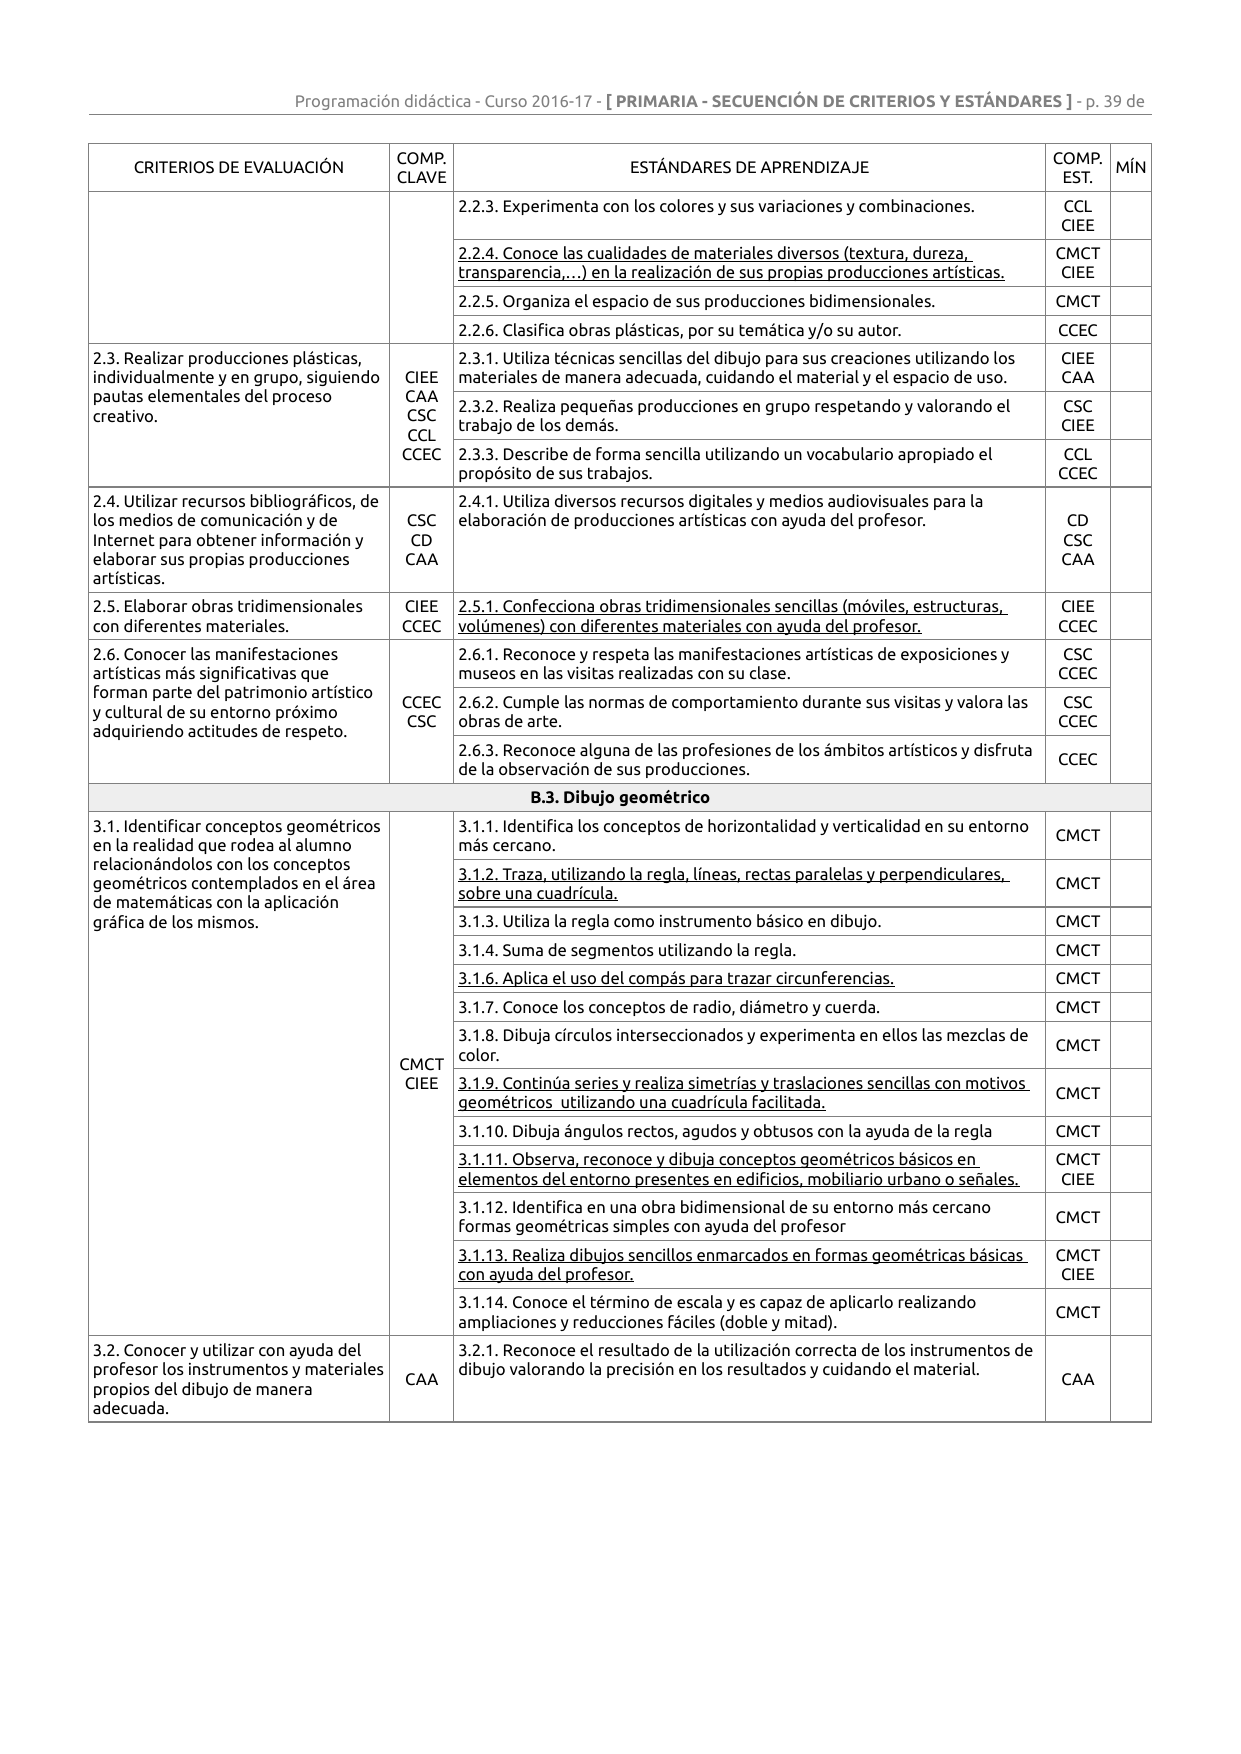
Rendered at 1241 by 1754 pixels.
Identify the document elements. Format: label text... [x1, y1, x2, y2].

table_cell [1111, 287, 1151, 315]
table_cell [1111, 812, 1151, 859]
table_cell 2.3.3. Describe de forma sencilla utilizando un vocabulario apropiado el propósito de sus trabajos. [454, 440, 1045, 486]
table_cell CMCT [1046, 287, 1110, 315]
table_cell [1111, 860, 1151, 906]
table_cell 2.2.5. Organiza el espacio de sus producciones bidimensionales. [454, 287, 1045, 315]
table_cell [1111, 1289, 1151, 1335]
table_cell [1111, 1241, 1151, 1288]
table_cell [1111, 1193, 1151, 1240]
table_cell 3.2.1. Reconoce el resultado de la utilización correcta de los instrumentos de dibujo valorando la precisión en los resultados y cuidando el material. [454, 1336, 1045, 1421]
table_cell CCL CCEC [1046, 440, 1110, 486]
table_cell CMCT [1046, 936, 1110, 963]
table_cell CAA [1046, 1336, 1110, 1421]
table_cell CMCT [1046, 812, 1110, 859]
table_cell 3.2. Conocer y utilizar con ayuda del profesor los instrumentos y materiales propios del dibujo de manera adecuada. [89, 1336, 389, 1421]
table_cell 2.3. Realizar producciones plásticas, individualmente y en grupo, siguiendo pautas elementales del proceso creativo. [89, 344, 389, 486]
table_cell 3.1.9. Continúa series y realiza simetrías y traslaciones sencillas con motivos geométricos utilizando una cuadrícula facilitada. [454, 1069, 1045, 1116]
table_cell CMCT [1046, 908, 1110, 935]
table_cell [1111, 1146, 1151, 1192]
table_cell CCEC CSC [390, 640, 453, 782]
table_header MÍN [1111, 144, 1151, 191]
table_cell CMCT [1046, 993, 1110, 1021]
table_cell [1111, 908, 1151, 935]
table_cell [1111, 993, 1151, 1021]
table_cell [1111, 1022, 1151, 1068]
table_cell [89, 192, 389, 343]
table_cell CMCT CIEE [1046, 1241, 1110, 1288]
table_cell CSC CIEE [1046, 392, 1110, 439]
table_cell 3.1.1. Identifica los conceptos de horizontalidad y verticalidad en su entorno más cercano. [454, 812, 1045, 859]
table_cell [1111, 965, 1151, 992]
table_cell 3.1.4. Suma de segmentos utilizando la regla. [454, 936, 1045, 963]
table_cell 3.1.10. Dibuja ángulos rectos, agudos y obtusos con la ayuda de la regla [454, 1117, 1045, 1144]
table_cell 2.3.1. Utiliza técnicas sencillas del dibujo para sus creaciones utilizando los materiales de manera adecuada, cuidando el material y el espacio de uso. [454, 344, 1045, 391]
table_cell [1111, 936, 1151, 963]
table_header COMP. EST. [1046, 144, 1110, 191]
table_cell CMCT [1046, 1289, 1110, 1335]
table_cell [390, 192, 453, 343]
table_cell CIEE CAA CSC CCL CCEC [390, 344, 453, 486]
table_cell [1111, 440, 1151, 486]
table_cell 2.2.3. Experimenta con los colores y sus variaciones y combinaciones. [454, 192, 1045, 238]
table_cell CD CSC CAA [1046, 488, 1110, 592]
table_cell 2.6. Conocer las manifestaciones artísticas más significativas que forman parte del patrimonio artístico y cultural de su entorno próximo adquiriendo actitudes de respeto. [89, 640, 389, 782]
table_cell CSC CCEC [1046, 640, 1110, 687]
table_cell CSC CD CAA [390, 488, 453, 592]
table_header COMP. CLAVE [390, 144, 453, 191]
table_cell 3.1.12. Identifica en una obra bidimensional de su entorno más cercano formas geométricas simples con ayuda del profesor [454, 1193, 1045, 1240]
table_cell 2.2.4. Conoce las cualidades de materiales diversos (textura, dureza, transparencia,…) en la realización de sus propias producciones artísticas. [454, 240, 1045, 286]
table_cell 2.6.3. Reconoce alguna de las profesiones de los ámbitos artísticos y disfruta de la observación de sus producciones. [454, 736, 1045, 782]
table_cell 2.6.2. Cumple las normas de comportamiento durante sus visitas y valora las obras de arte. [454, 688, 1045, 735]
table_cell 3.1.7. Conoce los conceptos de radio, diámetro y cuerda. [454, 993, 1045, 1021]
table_cell 3.1.2. Traza, utilizando la regla, líneas, rectas paralelas y perpendiculares, sobre una cuadrícula. [454, 860, 1045, 906]
table_cell 3.1.8. Dibuja círculos interseccionados y experimenta en ellos las mezclas de color. [454, 1022, 1045, 1068]
table_cell 2.4.1. Utiliza diversos recursos digitales y medios audiovisuales para la elaboración de producciones artísticas con ayuda del profesor. [454, 488, 1045, 592]
table_cell [1111, 316, 1151, 343]
table_header CRITERIOS DE EVALUACIÓN [89, 144, 389, 191]
table_cell CIEE CCEC [1046, 593, 1110, 639]
table_cell 3.1.3. Utiliza la regla como instrumento básico en dibujo. [454, 908, 1045, 935]
table_cell CCEC [1046, 316, 1110, 343]
table_cell CIEE CAA [1046, 344, 1110, 391]
table_cell 2.3.2. Realiza pequeñas producciones en grupo respetando y valorando el trabajo de los demás. [454, 392, 1045, 439]
table_cell 3.1.6. Aplica el uso del compás para trazar circunferencias. [454, 965, 1045, 992]
table_cell [1111, 192, 1151, 238]
table_cell 2.5. Elaborar obras tridimensionales con diferentes materiales. [89, 593, 389, 639]
table_cell 3.1.11. Observa, reconoce y dibuja conceptos geométricos básicos en elementos del entorno presentes en edificios, mobiliario urbano o señales. [454, 1146, 1045, 1192]
table_cell [1111, 593, 1151, 639]
table_cell B.3. Dibujo geométrico [89, 784, 1151, 811]
table_cell 2.2.6. Clasifica obras plásticas, por su temática y/o su autor. [454, 316, 1045, 343]
table_cell [1111, 1069, 1151, 1116]
table_cell 2.5.1. Confecciona obras tridimensionales sencillas (móviles, estructuras, volúmenes) con diferentes materiales con ayuda del profesor. [454, 593, 1045, 639]
table_cell CMCT [1046, 965, 1110, 992]
table_cell CMCT [1046, 1022, 1110, 1068]
table_cell CMCT [1046, 1193, 1110, 1240]
table_cell CMCT CIEE [1046, 240, 1110, 286]
table_cell [1111, 640, 1151, 782]
table_cell CMCT [1046, 1117, 1110, 1144]
table_cell CIEE CCEC [390, 593, 453, 639]
table_cell 2.6.1. Reconoce y respeta las manifestaciones artísticas de exposiciones y museos en las visitas realizadas con su clase. [454, 640, 1045, 687]
table_cell [1111, 488, 1151, 592]
table_cell [1111, 344, 1151, 391]
table_cell [1111, 392, 1151, 439]
table_cell CCL CIEE [1046, 192, 1110, 238]
table_cell [1111, 240, 1151, 286]
table_cell 3.1. Identificar conceptos geométricos en la realidad que rodea al alumno relacionándolos con los conceptos geométricos contemplados en el área de matemáticas con la aplicación gráfica de los mismos. [89, 812, 389, 1335]
table_cell CMCT [1046, 1069, 1110, 1116]
table_cell 2.4. Utilizar recursos bibliográficos, de los medios de comunicación y de Internet para obtener información y elaborar sus propias producciones artísticas. [89, 488, 389, 592]
table_cell 3.1.14. Conoce el término de escala y es capaz de aplicarlo realizando ampliaciones y reducciones fáciles (doble y mitad). [454, 1289, 1045, 1335]
table_cell CMCT [1046, 860, 1110, 906]
table_cell [1111, 1117, 1151, 1144]
table_cell 3.1.13. Realiza dibujos sencillos enmarcados en formas geométricas básicas con ayuda del profesor. [454, 1241, 1045, 1288]
table_cell CCEC [1046, 736, 1110, 782]
table_cell CAA [390, 1336, 453, 1421]
table_cell [1111, 1336, 1151, 1421]
table_cell CSC CCEC [1046, 688, 1110, 735]
table_cell CMCT CIEE [390, 812, 453, 1335]
table_cell CMCT CIEE [1046, 1146, 1110, 1192]
table_header ESTÁNDARES DE APRENDIZAJE [454, 144, 1045, 191]
